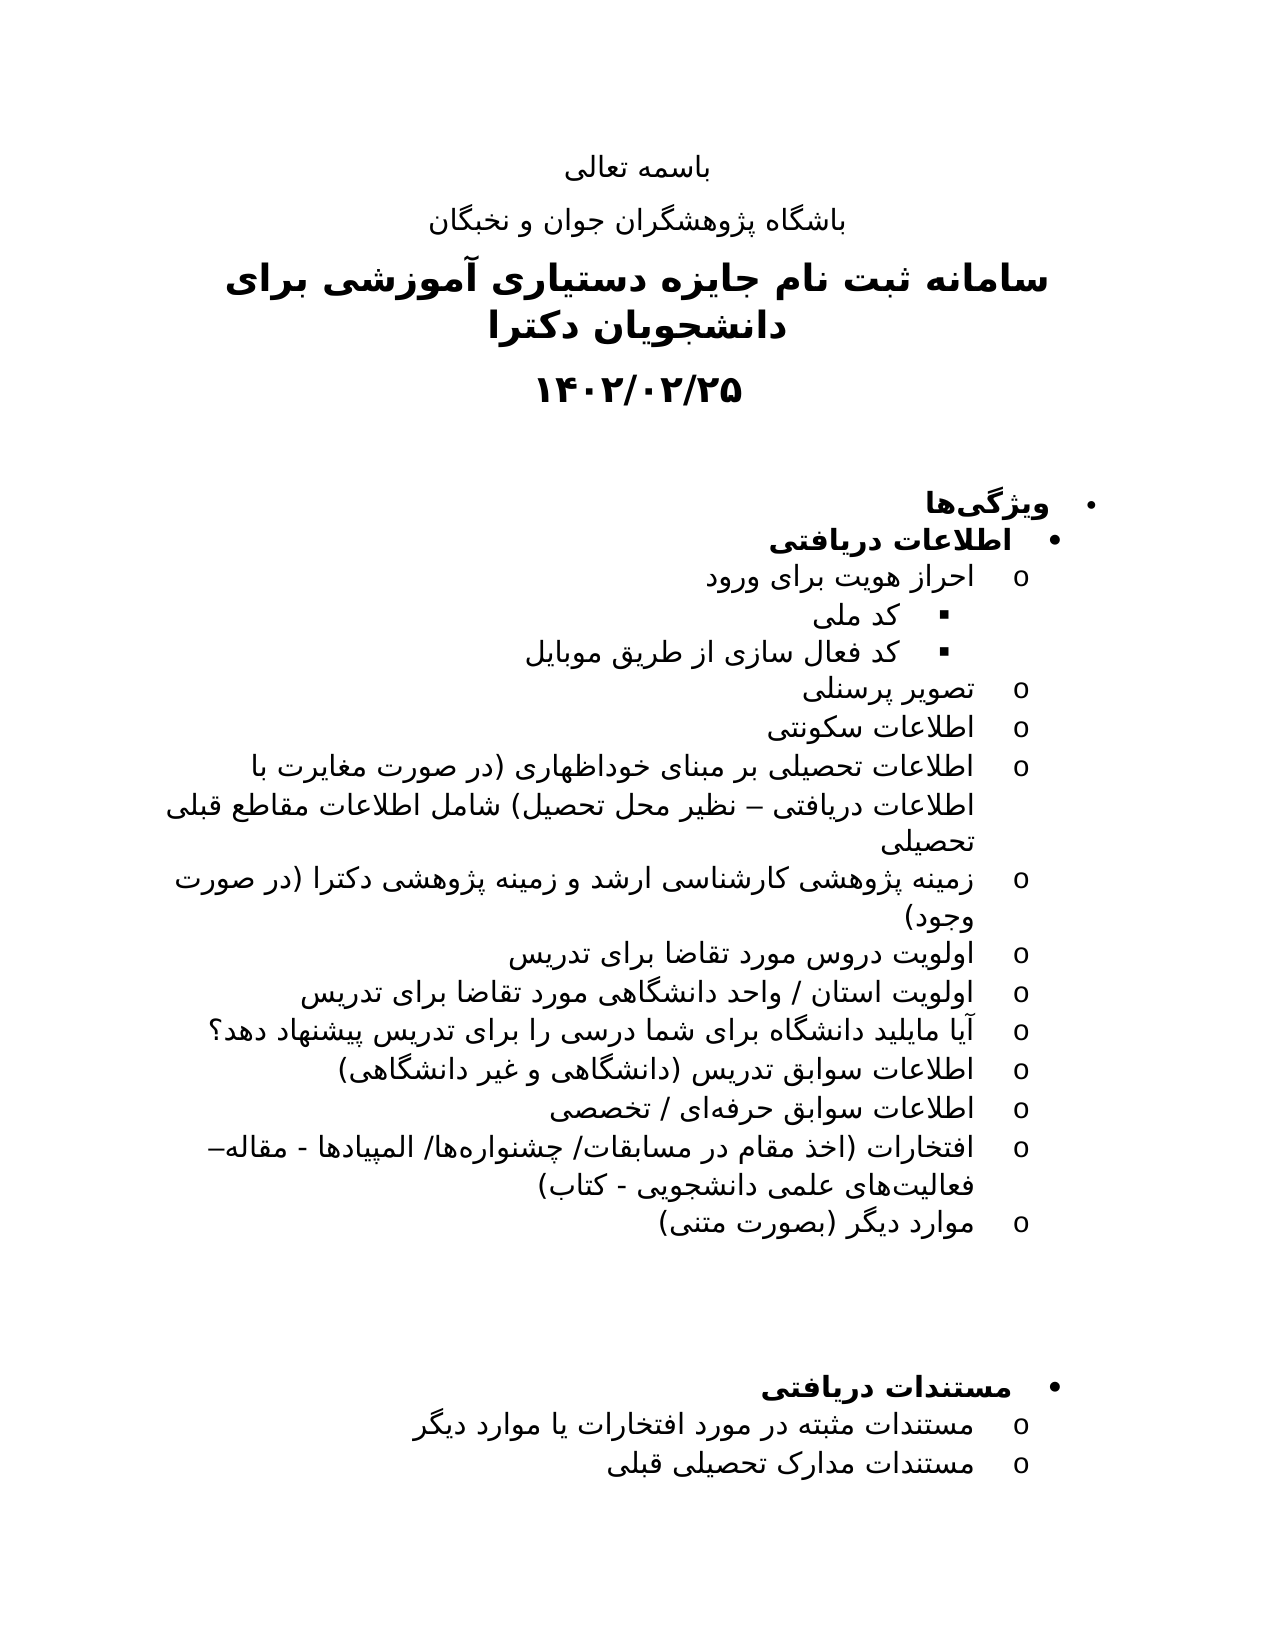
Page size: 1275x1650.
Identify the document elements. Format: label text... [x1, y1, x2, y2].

list کد ملی [150, 598, 937, 632]
list احراز هویت برای ورود [150, 560, 1012, 596]
text باسمه تعالی [150, 150, 1125, 184]
list اطلاعات سوابق تدریس (دانشگاهی و غیر دانشگاهی) [150, 1052, 1012, 1088]
list مستندات مدارک تحصیلی قبلی [150, 1446, 1012, 1482]
text باشگاه پژوهشگران جوان و نخبگان [150, 203, 1125, 237]
list اطلاعات سوابق حرفه‌ای / تخصصی [150, 1091, 1012, 1127]
list کد فعال سازی از طریق موبایل [150, 635, 937, 669]
list تصویر پرسنلی [150, 672, 1012, 707]
list افتخارات (اخذ مقام در مسابقات/ چشنواره‌ها/ المپیادها - مقاله– فعالیت‌های علمی دانشجویی - کتاب) [150, 1129, 1012, 1202]
list اطلاعات تحصیلی بر مبنای خوداظهاری (در صورت مغایرت با اطلاعات دریافتی – نظیر محل تحصیل) شامل اطلاعات مقاطع قبلی تحصیلی [150, 749, 1012, 858]
list مستندات دریافتی [150, 1371, 1050, 1404]
text ۱۴۰۲/۰۲/۲۵ [150, 367, 1125, 411]
list ویژگی‌ها [150, 486, 1087, 520]
list زمینه پژوهشی کارشناسی ارشد و زمینه پژوهشی دکترا (در صورت وجود) [150, 861, 1012, 934]
list اطلاعات دریافتی [150, 523, 1050, 557]
text سامانه ثبت نام جایزه دستیاری آموزشی برای دانشجویان دکترا [150, 257, 1125, 347]
list اولویت استان / واحد دانشگاهی مورد تقاضا برای تدریس [150, 975, 1012, 1011]
list اطلاعات سکونتی [150, 710, 1012, 746]
list موارد دیگر (بصورت متنی) [150, 1205, 1012, 1241]
list اولویت دروس مورد تقاضا برای تدریس [150, 936, 1012, 972]
list مستندات مثبته در مورد افتخارات یا موارد دیگر [150, 1407, 1012, 1443]
list آیا مایلید دانشگاه برای شما درسی را برای تدریس پیشنهاد دهد؟ [150, 1014, 1012, 1049]
